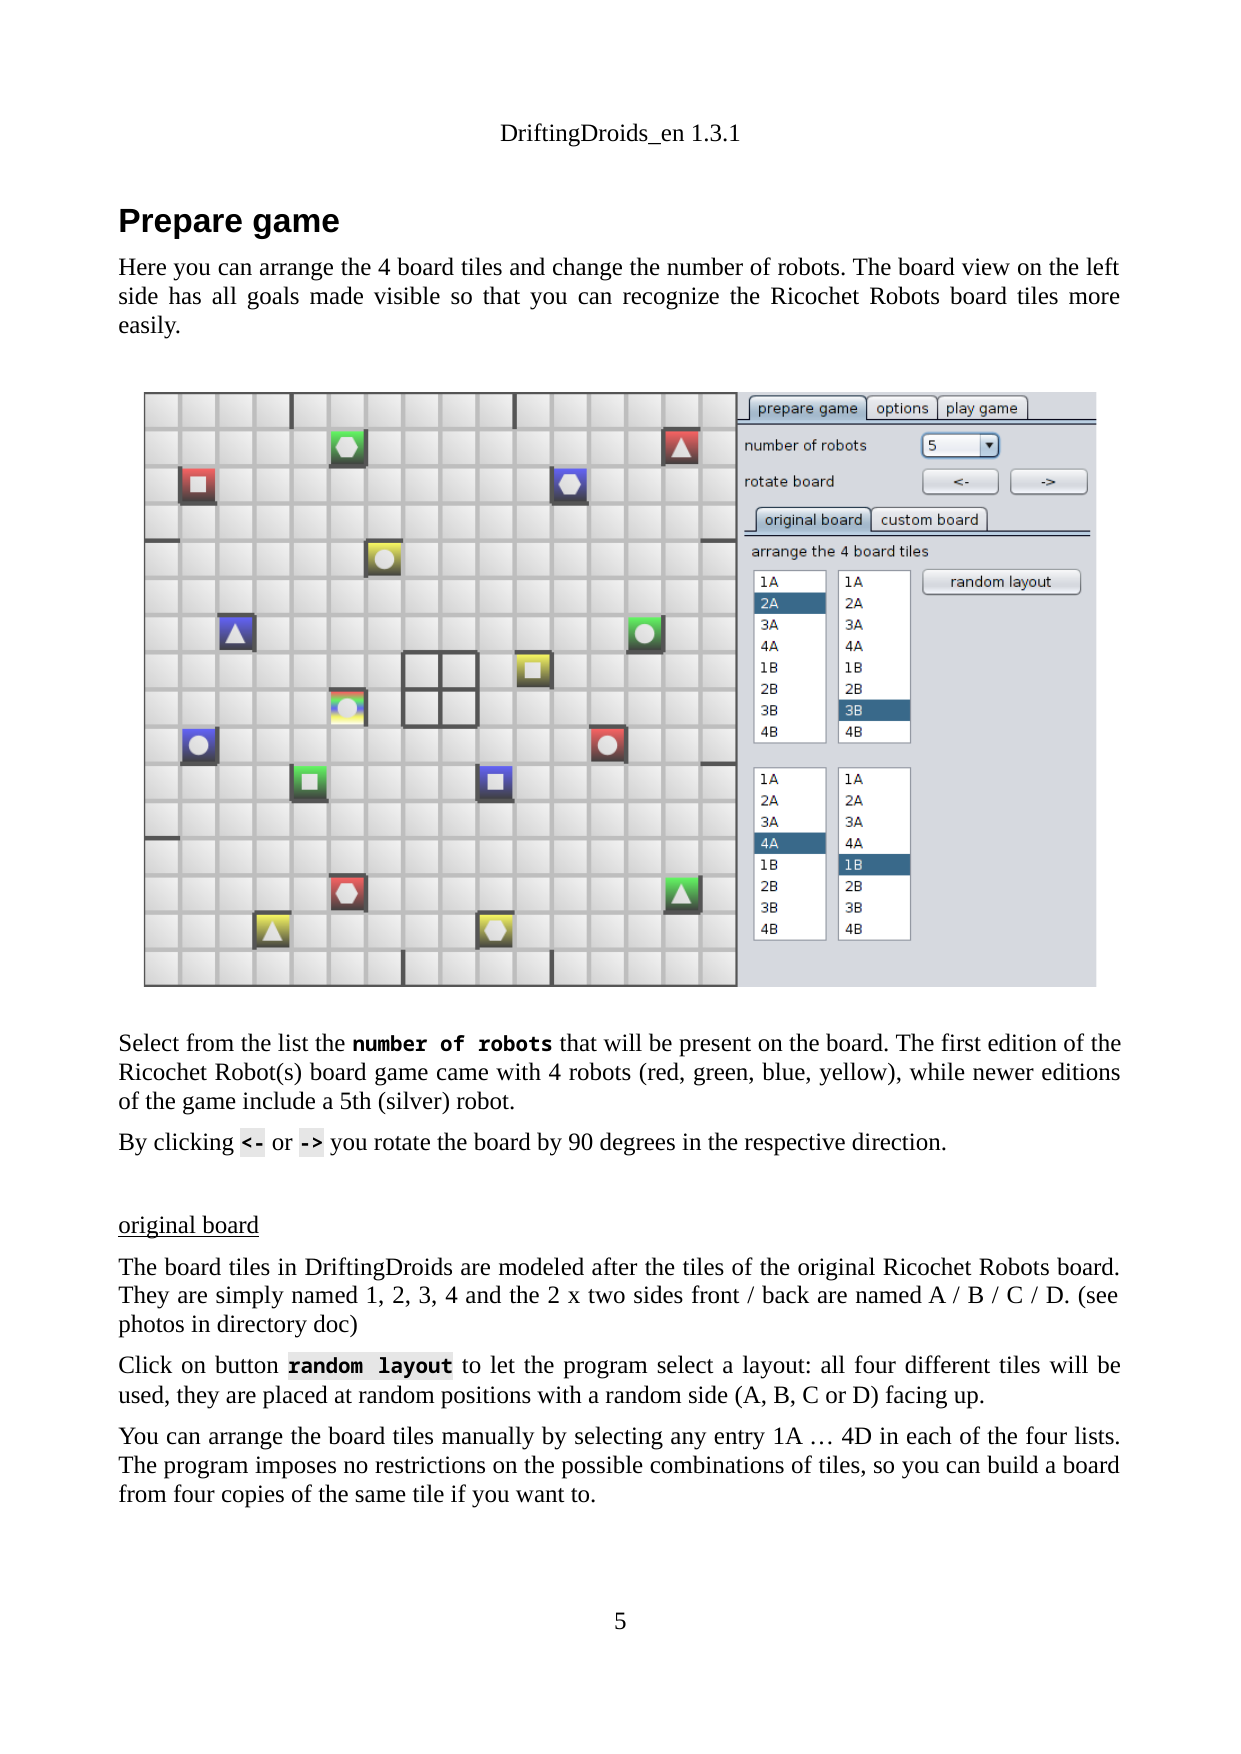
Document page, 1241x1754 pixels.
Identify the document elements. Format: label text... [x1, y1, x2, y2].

picture [143, 392, 1097, 987]
text By clicking <- or -> you rotate the board by 90 degrees in the respective direction. [118, 1127, 1122, 1157]
text Here you can arrange the 4 board tiles and change the number of robots. The board view on the left side has all goals made visible so that you can recognize the Ricochet Robots board tiles more easily. [118, 252, 1122, 339]
text The board tiles in DriftingDroids are modeled after the tiles of the original Ricochet Robots board. They are simply named 1, 2, 3, 4 and the 2 x two sides front / back are named A / B / C / D. (see photos in directory doc) [118, 1252, 1122, 1338]
text Select from the list the number of robots that will be present on the board. The first edition of the Ricochet Robot(s) board game came with 4 robots (red, green, blue, yellow), while newer editions of the game include a 5th (silver) robot. [118, 1028, 1122, 1115]
subtitle Prepare game [118, 201, 1122, 240]
text original board [118, 1211, 1122, 1239]
text You can arrange the board tiles manually by selecting any entry 1A … 4D in each of the four lists. The program imposes no restrictions on the possible combinations of tiles, so you can build a board from four copies of the same tile if you want to. [118, 1421, 1122, 1507]
text Click on button random layout to let the program select a layout: all four different tiles will be used, they are placed at random positions with a random side (A, B, C or D) facing up. [118, 1351, 1122, 1409]
